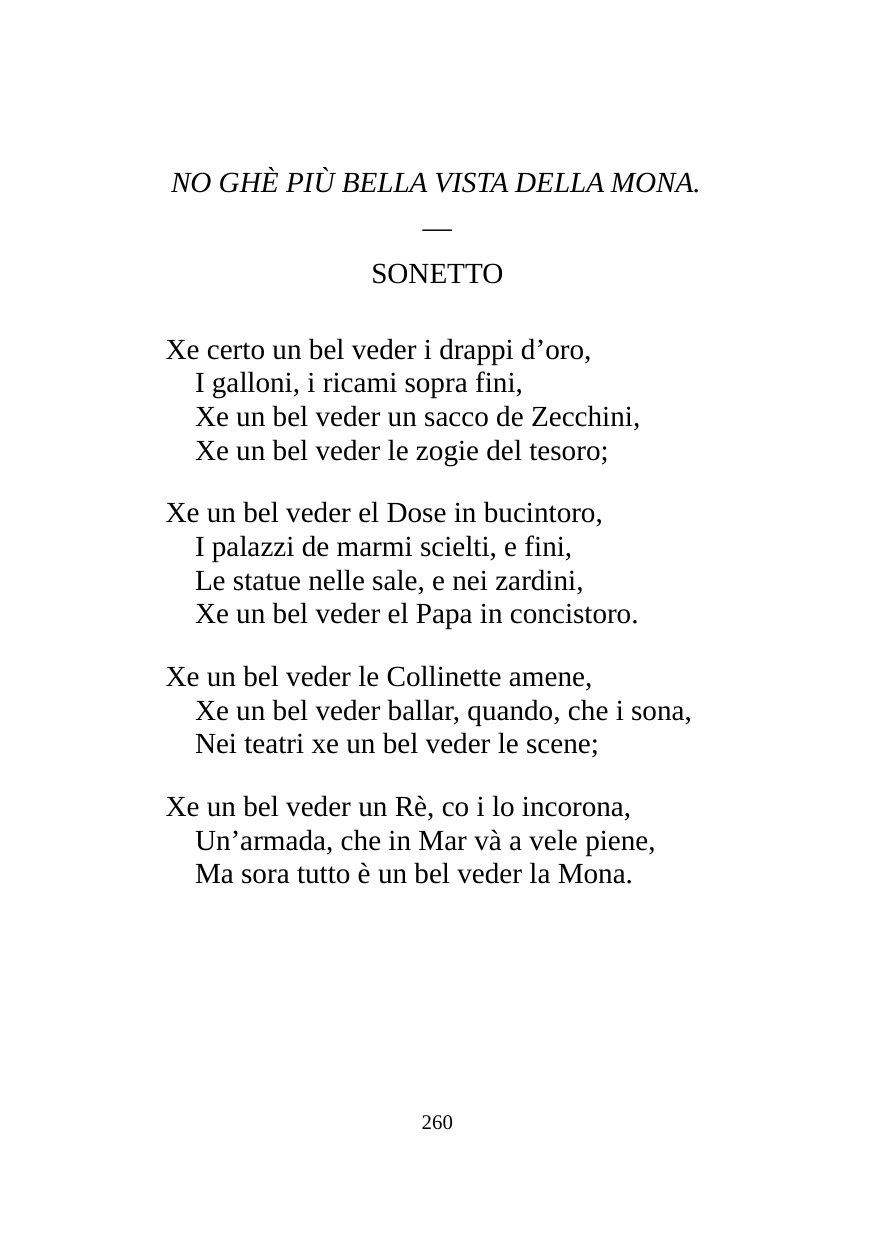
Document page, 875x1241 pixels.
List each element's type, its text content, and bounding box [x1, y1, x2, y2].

subtitle NO GHÈ PIÙ BELLA VISTA DELLA MONA. [106, 165, 768, 199]
text Xe certo un bel veder i drappi d’oro, I galloni, i ricami sopra fini, Xe un bel veder un sacco de Zecchini, Xe un bel veder le zogie del tesoro; [165, 332, 768, 466]
text Xe un bel veder el Dose in bucintoro, I palazzi de marmi scielti, e fini, Le statue nelle sale, e nei zardini, Xe un bel veder el Papa in concistoro. [165, 496, 768, 630]
text — [106, 211, 768, 244]
text Xe un bel veder le Collinette amene, Xe un bel veder ballar, quando, che i sona, Nei teatri xe un bel veder le scene; [165, 659, 768, 760]
text Xe un bel veder un Rè, co i lo incorona, Un’armada, che in Mar và a vele piene, Ma sora tutto è un bel veder la Mona. [165, 789, 768, 890]
text SONETTO [106, 257, 768, 290]
